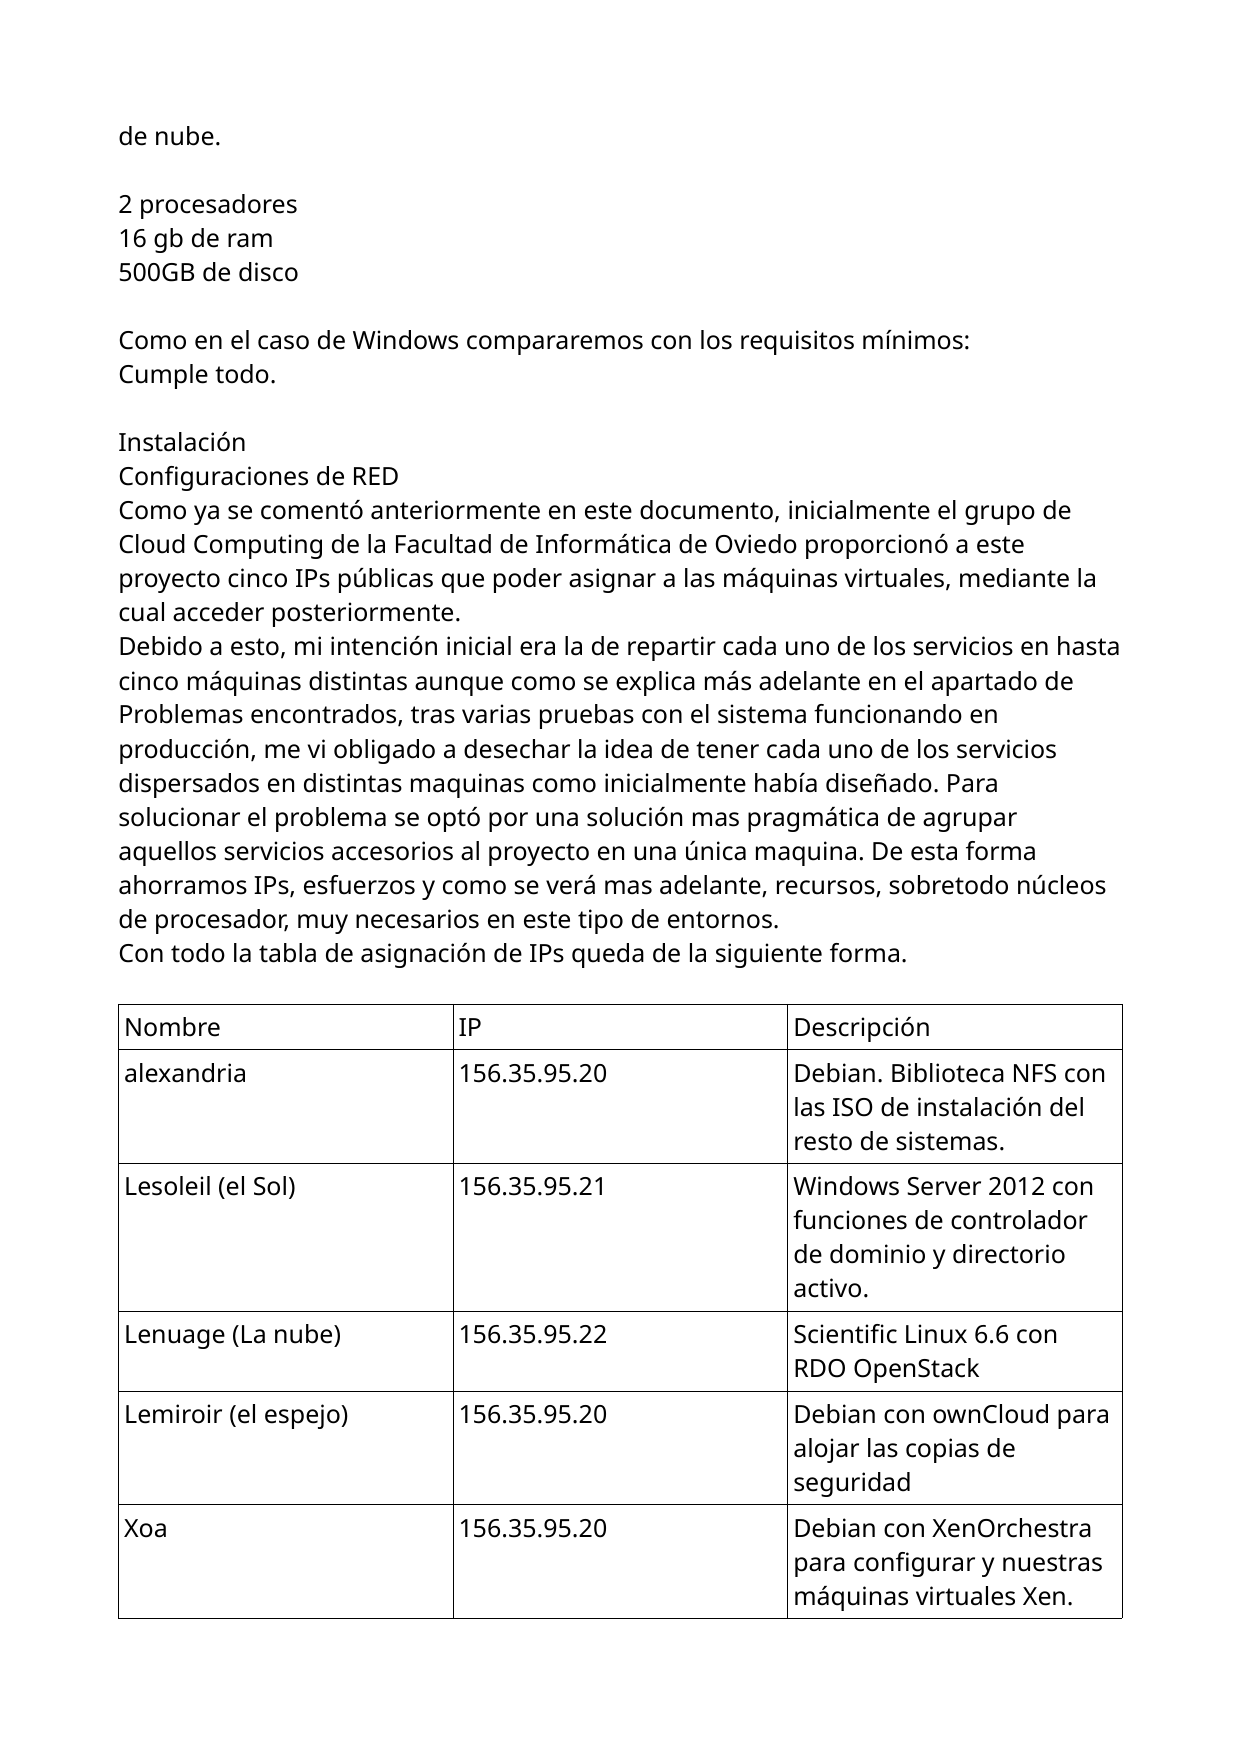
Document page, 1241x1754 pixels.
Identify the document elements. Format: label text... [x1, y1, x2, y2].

table_cell Lemiroir (el espejo) [119, 1392, 453, 1504]
text 2 procesadores [118, 186, 1122, 220]
text Instalación [118, 425, 1122, 459]
table_cell Debian. Biblioteca NFS con las ISO de instalación del resto de sistemas. [788, 1050, 1122, 1163]
table_cell 156.35.95.20 [454, 1505, 787, 1618]
text Debido a esto, mi intención inicial era la de repartir cada uno de los servicios en hasta cinco máquinas distintas aunque como se explica más adelante en el apartado de Problemas encontrados, tras varias pruebas con el sistema funcionando en producción, me vi obligado a desechar la idea de tener cada uno de los servicios dispersados en distintas maquinas como inicialmente había diseñado. Para solucionar el problema se optó por una solución mas pragmática de agrupar aquellos servicios accesorios al proyecto en una única maquina. De esta forma ahorramos IPs, esfuerzos y como se verá mas adelante, recursos, sobretodo núcleos de procesador, muy necesarios en este tipo de entornos. [118, 629, 1122, 936]
table_cell Lenuage (La nube) [119, 1312, 453, 1391]
table_cell Debian con XenOrchestra para configurar y nuestras máquinas virtuales Xen. [788, 1505, 1122, 1618]
table_header IP [454, 1005, 787, 1049]
table_header Nombre [119, 1005, 453, 1049]
text Configuraciones de RED [118, 459, 1122, 493]
table_cell 156.35.95.21 [454, 1164, 787, 1311]
text de nube. [118, 118, 1122, 152]
text Con todo la tabla de asignación de IPs queda de la siguiente forma. [118, 936, 1122, 970]
text 16 gb de ram [118, 220, 1122, 254]
table_cell 156.35.95.22 [454, 1312, 787, 1391]
text 500GB de disco [118, 254, 1122, 288]
table_cell 156.35.95.20 [454, 1392, 787, 1504]
table_cell Xoa [119, 1505, 453, 1618]
table_cell Lesoleil (el Sol) [119, 1164, 453, 1311]
table_header Descripción [788, 1005, 1122, 1049]
table_cell alexandria [119, 1050, 453, 1163]
text Como ya se comentó anteriormente en este documento, inicialmente el grupo de Cloud Computing de la Facultad de Informática de Oviedo proporcionó a este proyecto cinco IPs públicas que poder asignar a las máquinas virtuales, mediante la cual acceder posteriormente. [118, 493, 1122, 629]
text Cumple todo. [118, 357, 1122, 391]
table_cell 156.35.95.20 [454, 1050, 787, 1163]
text Como en el caso de Windows compararemos con los requisitos mínimos: [118, 322, 1122, 357]
table_cell Windows Server 2012 con funciones de controlador de dominio y directorio activo. [788, 1164, 1122, 1311]
table_cell Scientific Linux 6.6 con RDO OpenStack [788, 1312, 1122, 1391]
table_cell Debian con ownCloud para alojar las copias de seguridad [788, 1392, 1122, 1504]
